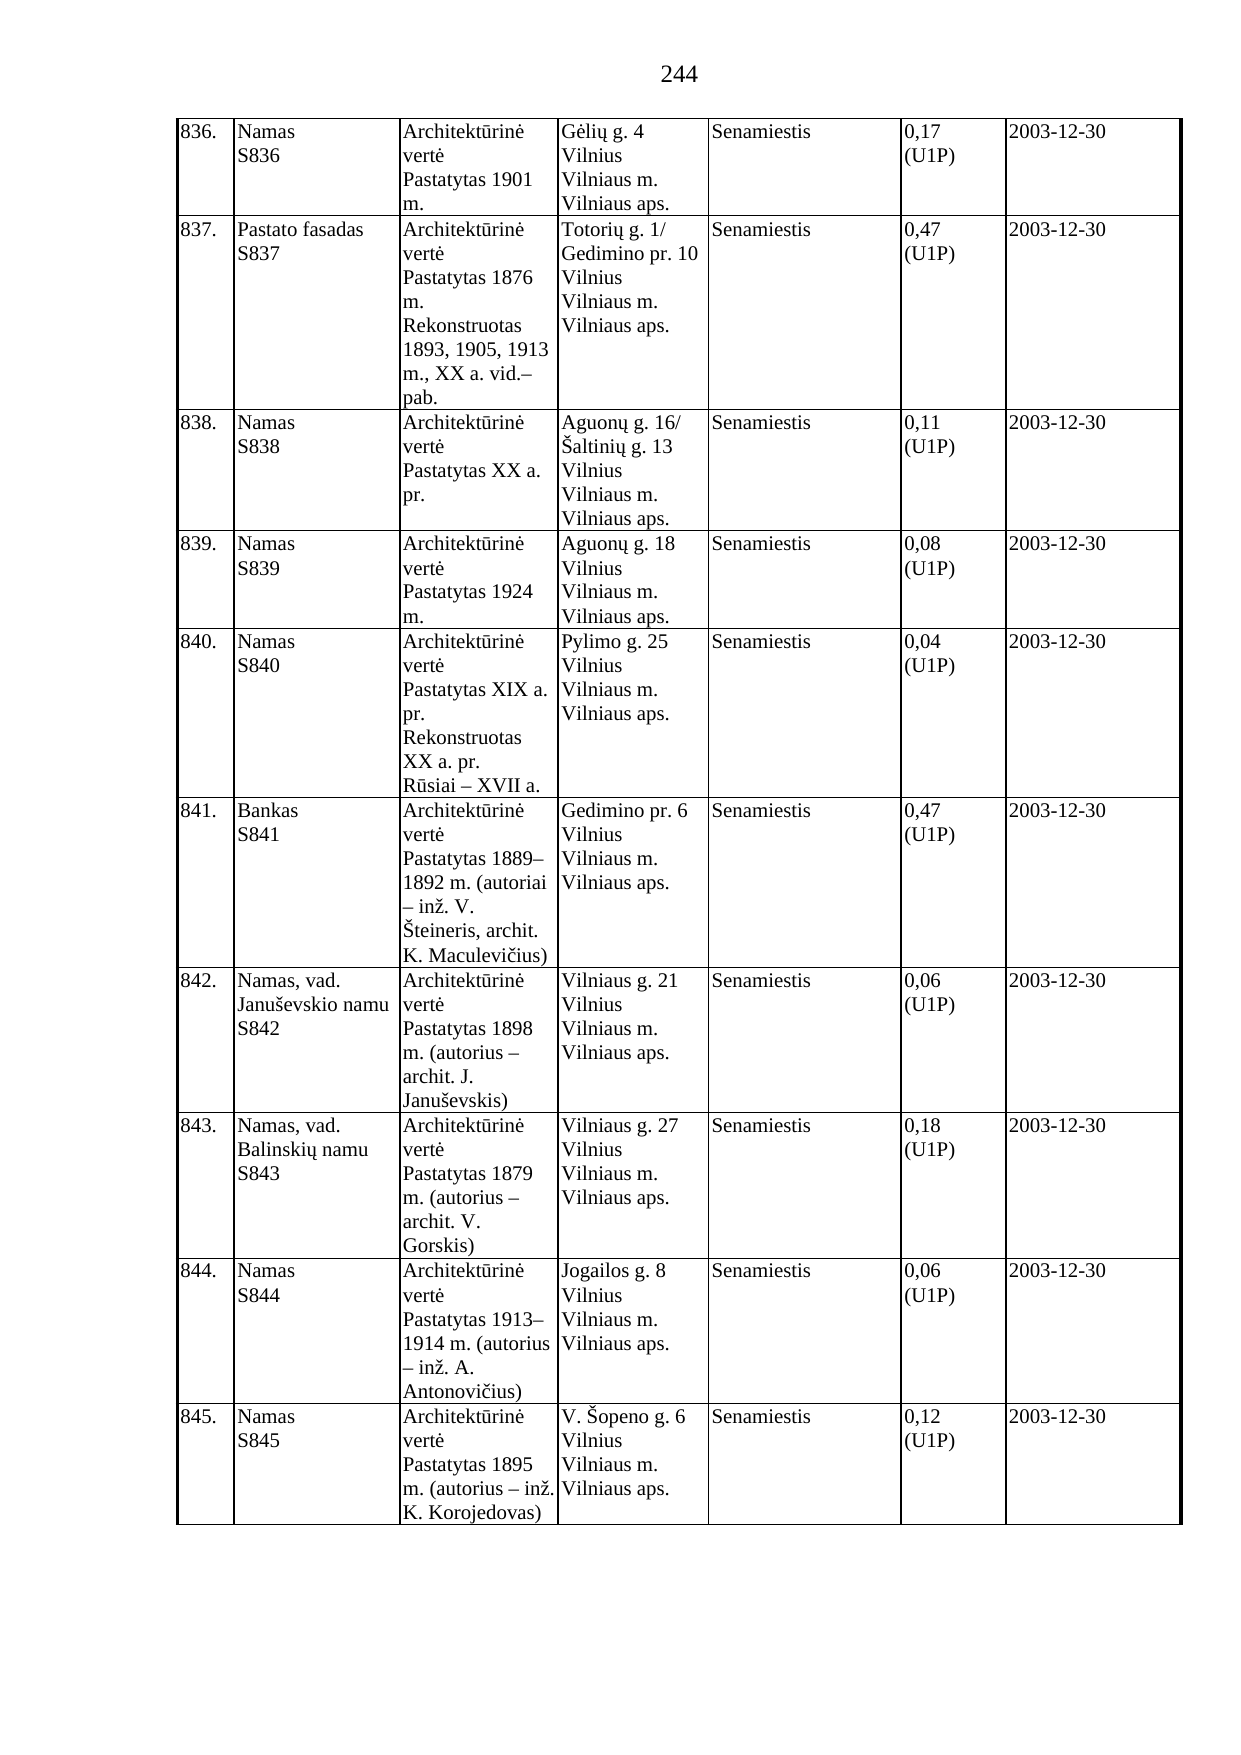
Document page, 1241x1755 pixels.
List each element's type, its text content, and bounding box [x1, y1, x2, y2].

table_cell Architektūrinė vertė Pastatytas 1924 m. [401, 531, 557, 628]
table_cell 845. [179, 1404, 233, 1524]
table_cell 0,18 (U1P) [902, 1113, 1005, 1257]
table_cell 0,11 (U1P) [902, 410, 1005, 530]
table_cell 2003-12-30 [1007, 1404, 1179, 1524]
table_cell Namas, vad. Januševskio namu S842 [235, 968, 399, 1112]
table_cell Bankas S841 [235, 798, 399, 967]
table_cell 0,12 (U1P) [902, 1404, 1005, 1524]
table_cell Namas, vad. Balinskių namu S843 [235, 1113, 399, 1257]
table_cell 2003-12-30 [1007, 1113, 1179, 1257]
table_cell 839. [179, 531, 233, 628]
table_cell 0,08 (U1P) [902, 531, 1005, 628]
table_cell 0,47 (U1P) [902, 798, 1005, 967]
table_cell 0,06 (U1P) [902, 1259, 1005, 1403]
table_cell 842. [179, 968, 233, 1112]
table_cell Namas S836 [235, 119, 399, 215]
table_cell Senamiestis [709, 119, 900, 215]
table_cell 836. [179, 119, 233, 215]
table_cell 841. [179, 798, 233, 967]
table_cell Namas S840 [235, 629, 399, 797]
table_cell 843. [179, 1113, 233, 1257]
table_cell 0,06 (U1P) [902, 968, 1005, 1112]
table_cell 2003-12-30 [1007, 216, 1179, 409]
table_cell 2003-12-30 [1007, 798, 1179, 967]
table_cell Namas S839 [235, 531, 399, 628]
table_cell 0,47 (U1P) [902, 216, 1005, 409]
table_cell Architektūrinė vertė Pastatytas 1876 m. Rekonstruotas 1893, 1905, 1913 m., XX a. vid.–pab. [401, 216, 557, 409]
table_cell Senamiestis [709, 1113, 900, 1257]
table_cell 0,04 (U1P) [902, 629, 1005, 797]
table_cell Totorių g. 1/ Gedimino pr. 10 Vilnius Vilniaus m. Vilniaus aps. [559, 216, 708, 409]
table_cell Namas S838 [235, 410, 399, 530]
table_cell 840. [179, 629, 233, 797]
table_cell 2003-12-30 [1007, 1259, 1179, 1403]
table_cell Architektūrinė vertė Pastatytas XX a. pr. [401, 410, 557, 530]
table_cell Gedimino pr. 6 Vilnius Vilniaus m. Vilniaus aps. [559, 798, 708, 967]
table_cell Architektūrinė vertė Pastatytas 1913–1914 m. (autorius – inž. A. Antonovičius) [401, 1259, 557, 1403]
table_cell Architektūrinė vertė Pastatytas 1898 m. (autorius – archit. J. Januševskis) [401, 968, 557, 1112]
table_cell Senamiestis [709, 216, 900, 409]
table_cell V. Šopeno g. 6 Vilnius Vilniaus m. Vilniaus aps. [559, 1404, 708, 1524]
table_cell 2003-12-30 [1007, 968, 1179, 1112]
table_cell 838. [179, 410, 233, 530]
table_cell 2003-12-30 [1007, 119, 1179, 215]
table_cell Aguonų g. 16/ Šaltinių g. 13 Vilnius Vilniaus m. Vilniaus aps. [559, 410, 708, 530]
table_cell Senamiestis [709, 798, 900, 967]
table_cell Senamiestis [709, 410, 900, 530]
table_cell Senamiestis [709, 629, 900, 797]
table_cell Gėlių g. 4 Vilnius Vilniaus m. Vilniaus aps. [559, 119, 708, 215]
table_cell Architektūrinė vertė Pastatytas 1895 m. (autorius – inž. K. Korojedovas) [401, 1404, 557, 1524]
table_cell Namas S844 [235, 1259, 399, 1403]
table_cell 2003-12-30 [1007, 531, 1179, 628]
table_cell Pastato fasadas S837 [235, 216, 399, 409]
table_cell Aguonų g. 18 Vilnius Vilniaus m. Vilniaus aps. [559, 531, 708, 628]
table_cell Vilniaus g. 21 Vilnius Vilniaus m. Vilniaus aps. [559, 968, 708, 1112]
table_cell Senamiestis [709, 1404, 900, 1524]
table_cell Architektūrinė vertė Pastatytas 1889–1892 m. (autoriai – inž. V. Šteineris, archit. K. Maculevičius) [401, 798, 557, 967]
table_cell 2003-12-30 [1007, 410, 1179, 530]
table_cell Senamiestis [709, 1259, 900, 1403]
table_cell Vilniaus g. 27 Vilnius Vilniaus m. Vilniaus aps. [559, 1113, 708, 1257]
table_cell Pylimo g. 25 Vilnius Vilniaus m. Vilniaus aps. [559, 629, 708, 797]
table_cell Architektūrinė vertė Pastatytas XIX a. pr. Rekonstruotas XX a. pr. Rūsiai – XVII a. [401, 629, 557, 797]
table_cell 2003-12-30 [1007, 629, 1179, 797]
table_cell Architektūrinė vertė Pastatytas 1901 m. [401, 119, 557, 215]
table_cell Namas S845 [235, 1404, 399, 1524]
table_cell Senamiestis [709, 531, 900, 628]
table_cell Architektūrinė vertė Pastatytas 1879 m. (autorius – archit. V. Gorskis) [401, 1113, 557, 1257]
table_cell 837. [179, 216, 233, 409]
table_cell 844. [179, 1259, 233, 1403]
table_cell Jogailos g. 8 Vilnius Vilniaus m. Vilniaus aps. [559, 1259, 708, 1403]
table_cell 0,17 (U1P) [902, 119, 1005, 215]
table_cell Senamiestis [709, 968, 900, 1112]
